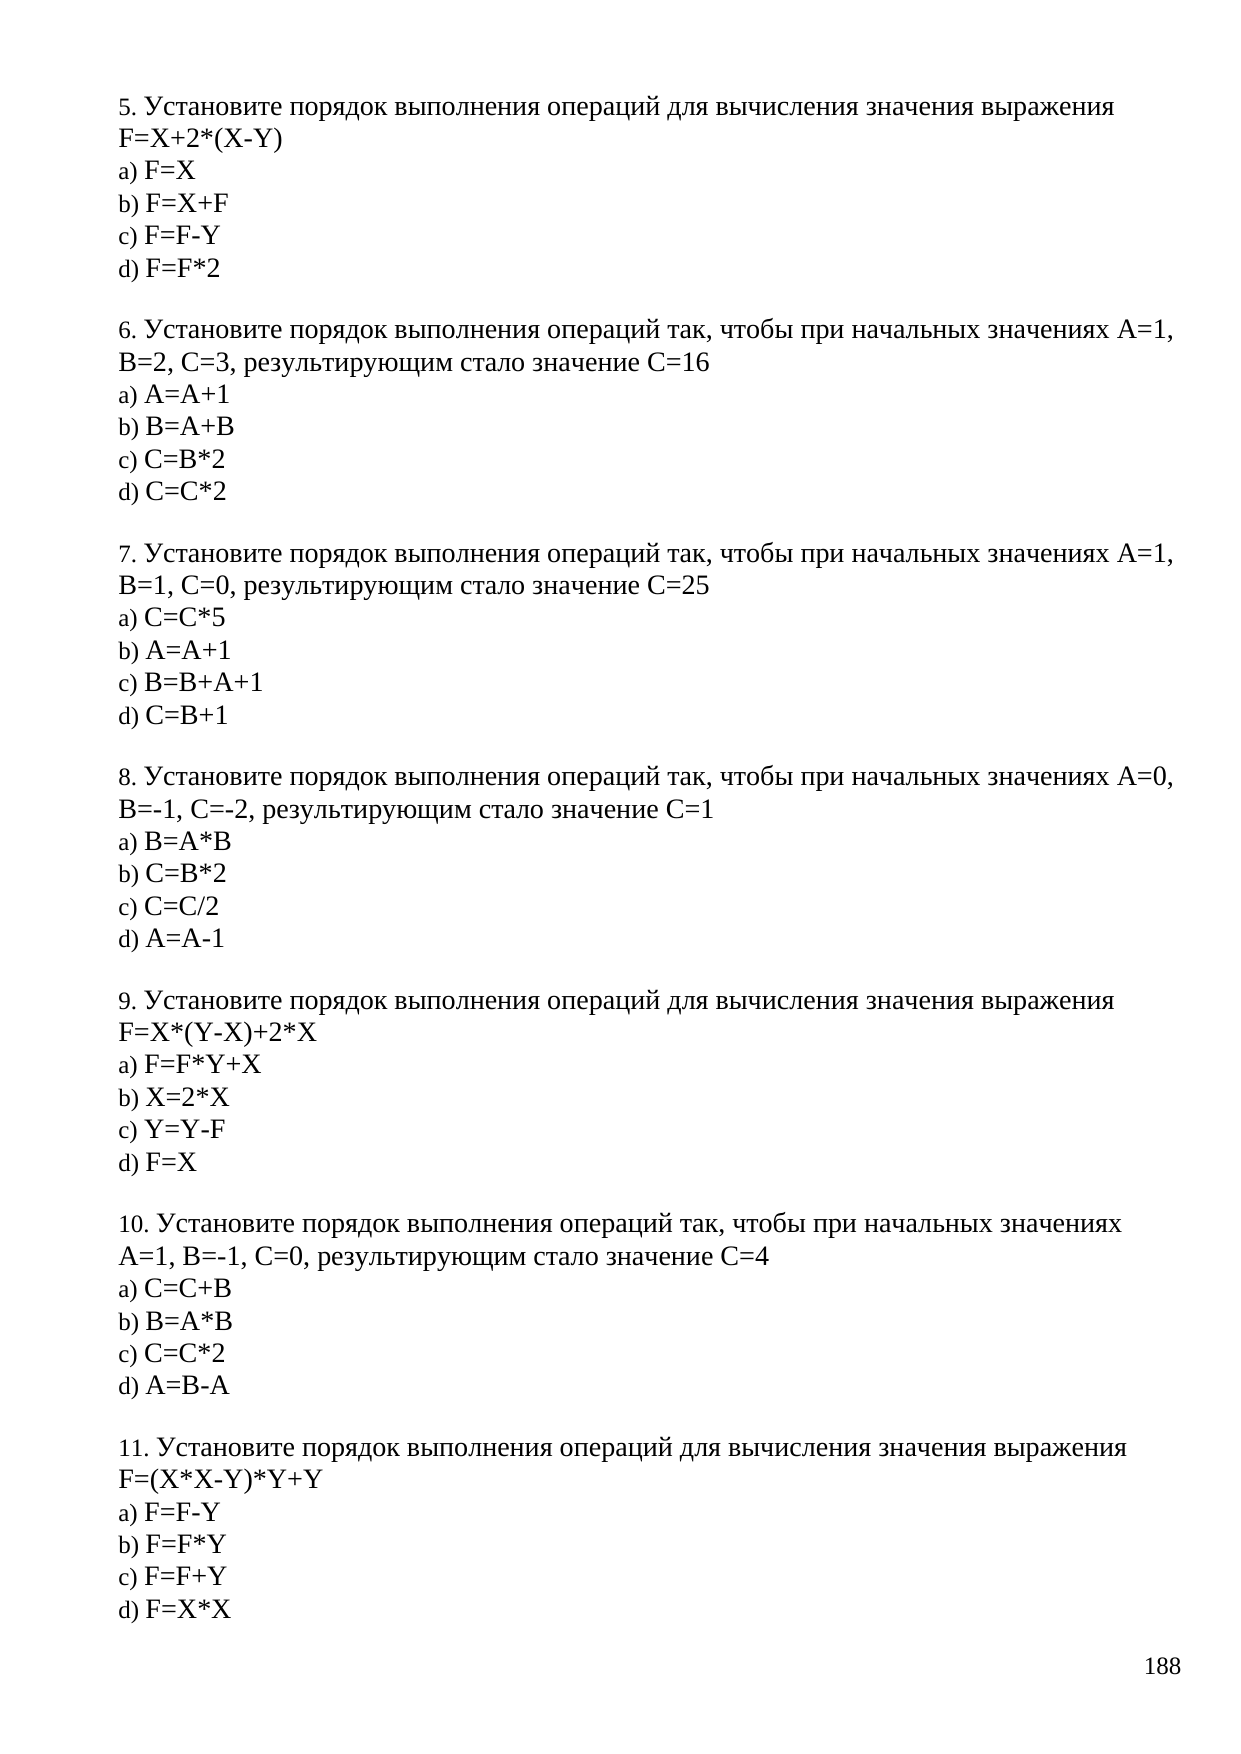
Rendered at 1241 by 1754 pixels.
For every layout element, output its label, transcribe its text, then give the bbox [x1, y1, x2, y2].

text 6. Установите порядок выполнения операций так, чтобы при начальных значениях A=1, B=2, C=3, результирующим стало значение C=16 a) A=A+1 b) B=A+B c) C=B*2 d) C=C*2 [118, 312, 1181, 507]
text 11. Установите порядок выполнения операций для вычисления значения выражения F=(X*X-Y)*Y+Y a) F=F-Y b) F=F*Y c) F=F+Y d) F=X*X [118, 1430, 1181, 1624]
text 7. Установите порядок выполнения операций так, чтобы при начальных значениях A=1, B=1, C=0, результирующим стало значение C=25 a) C=C*5 b) A=A+1 c) B=B+A+1 d) C=B+1 [118, 536, 1181, 730]
text 5. Установите порядок выполнения операций для вычисления значения выражения F=X+2*(X-Y) a) F=X b) F=X+F c) F=F-Y d) F=F*2 [118, 89, 1181, 283]
text 9. Установите порядок выполнения операций для вычисления значения выражения F=X*(Y-X)+2*X a) F=F*Y+X b) X=2*X c) Y=Y-F d) F=X [118, 983, 1181, 1177]
text 10. Установите порядок выполнения операций так, чтобы при начальных значениях A=1, B=-1, C=0, результирующим стало значение C=4 a) C=C+B b) B=A*B c) C=C*2 d) A=B-A [118, 1206, 1181, 1401]
text 8. Установите порядок выполнения операций так, чтобы при начальных значениях A=0, B=-1, C=-2, результирующим стало значение C=1 a) B=A*B b) C=B*2 c) C=C/2 d) A=A-1 [118, 759, 1181, 954]
